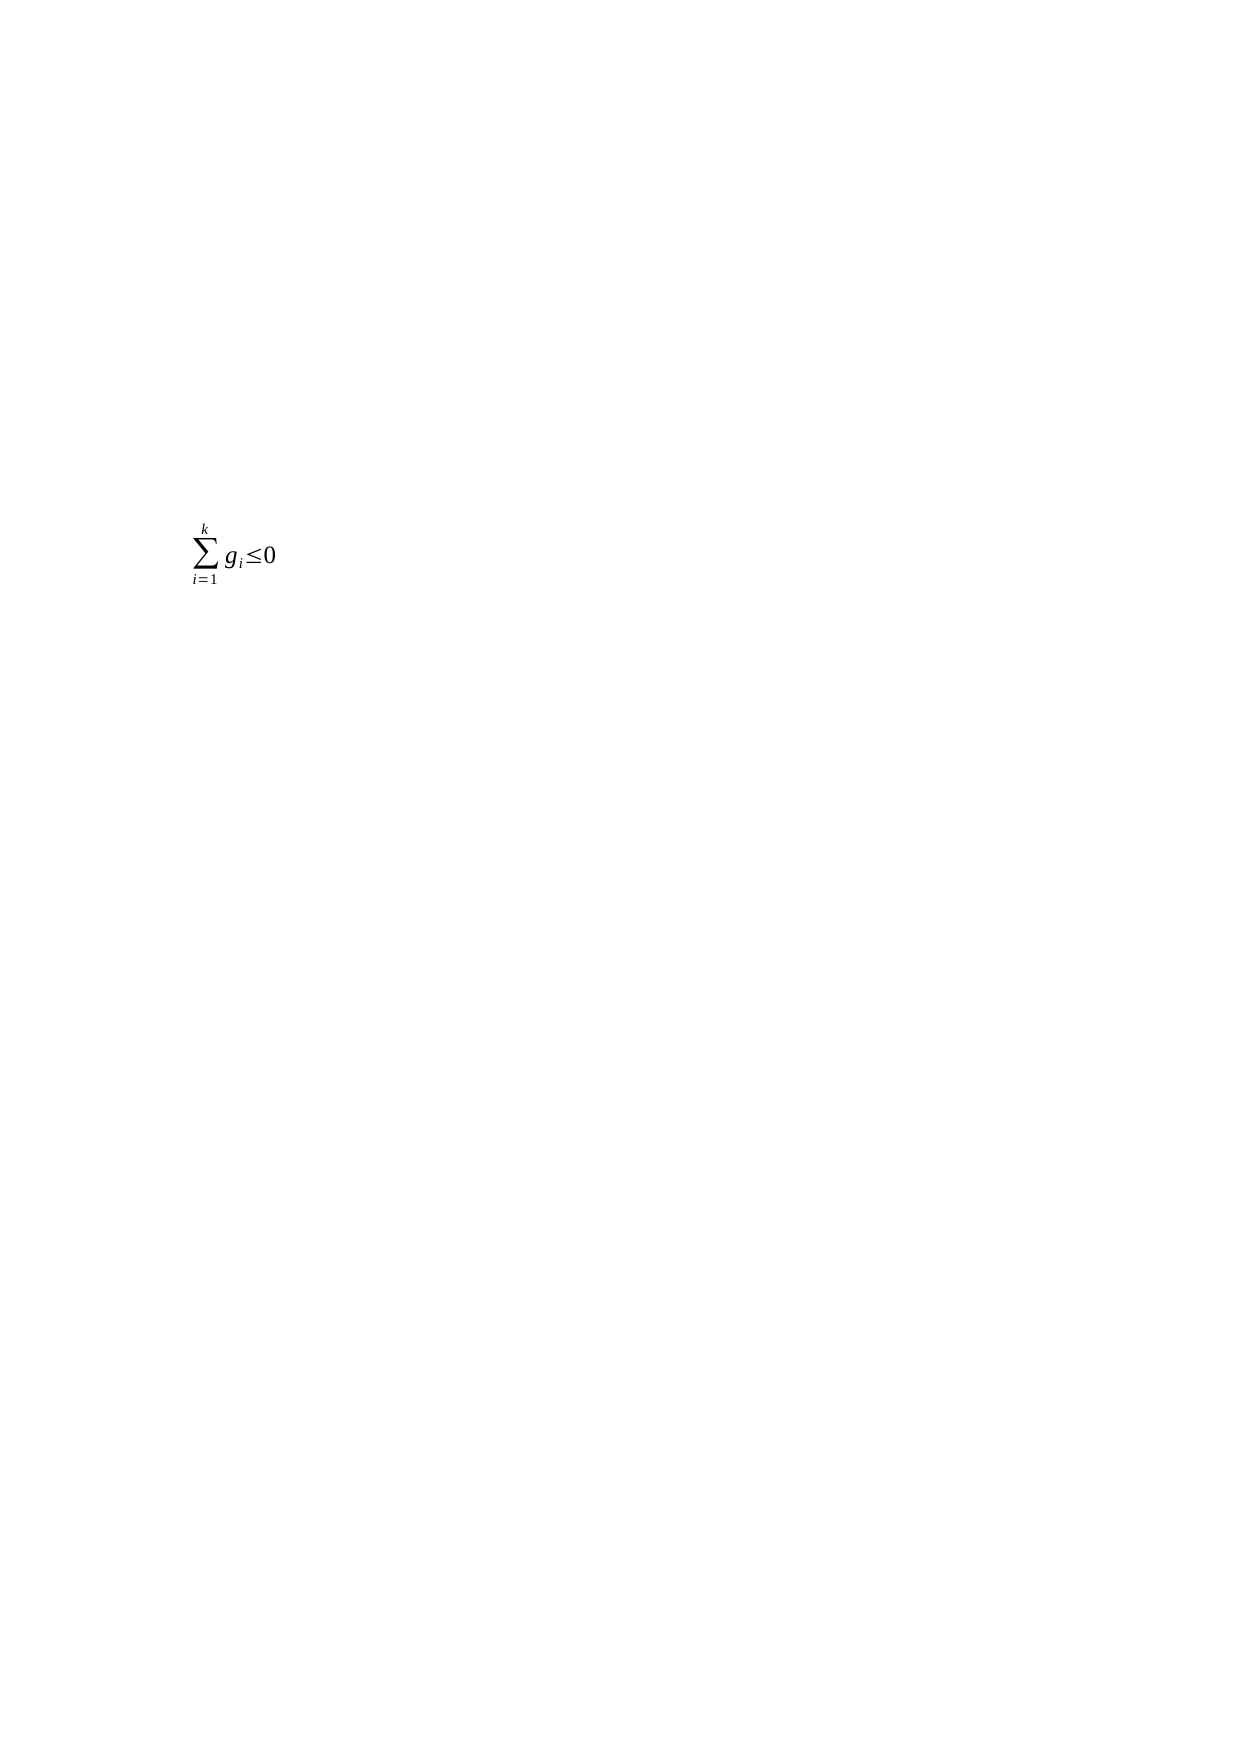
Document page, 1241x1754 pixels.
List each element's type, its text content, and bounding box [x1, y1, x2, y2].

list Pokud bylo nalezeno zlepšení, pak: [118, 176, 1122, 204]
text breaking and adding links [118, 1105, 1122, 1134]
text S = možina všech hran mezi všemi hranami (n*(n-1)/2 hran) [118, 990, 1122, 1019]
list Jednoduchou funkci reprezentující celkový profit ze zamýšlené sady záměn. [118, 406, 1122, 434]
text jinak: [118, 233, 1122, 262]
list k = i a můžeme v T vyměnit x1,..., xk za y1,..., yk a jdi na krok 2 [156, 204, 1122, 233]
list ...optimismus = čas, pesimismus = missed opportunities [118, 674, 1122, 703]
text => zvažujeme jen posloupnosti g1,...,gk, jejíž všechny součty prvních x členů jsou kladné = gain criterium. Tímto hooodně snížíme počet vyhovujících posloupností = center of the stopping rule. [118, 1249, 1122, 1307]
text C = tvoří cestu [118, 1048, 1122, 1077]
list Pravidlo výběru, kterým rychle a efektivně určíme pár - efektivně, abychom neudělali chybu, kvůli které zničíme možnost získání dobrého výsledku v dalších fázích [118, 348, 1122, 406]
list pokud je to žádané, jdi na krok 1 [156, 262, 1122, 291]
text NĚCO S PARIAL SUMS, ČEMU NEROZUMÍM [118, 1220, 1122, 1249]
list Aby pro každou navrhnutou záměnu bylo řešení platné (tedy splňovalo podmínku C) [118, 588, 1122, 617]
text Eventuelně se dostaneme do bodu, kdy bude součet vždy záporný/nulový, což indikuje, že již není možno provést zlepšení. V tu chvíli jsme dosáhli lokálního optima. [118, 875, 1122, 933]
text TSP [118, 962, 1122, 990]
text Díky tomuto sčítání se nemusí končit vždy, když je gi záporné, ale stačí skončit, jen když bude . [118, 492, 1122, 588]
text f = délka [118, 1077, 1122, 1105]
text jdi na krok 2 b [118, 147, 1122, 176]
text Na to potřebujeme: [118, 319, 1122, 348]
text Po prozkoumání nějaké posloupnosti x1,..., xm a y1,..., ym s korespondujícími g1, ..., gm , bude skutečná hodnota k taková, aby g1+ ...+ gk bylo maximální a odpovídající řešení bylo platné. Pokud je tento součet kladný, tak se záměna provede a začne další iterace procesu s novým řešením. [118, 789, 1122, 875]
text gi = |xi|-|yi| [118, 1192, 1122, 1220]
list Vhodnou ukončující podmínku. Zastavit by se mělo, když už nezískáme zlepšení dalšími záměnami nebo aspoň, že jsme se dostali do stavu, kdy se sníží výnosy (asi ta suma?) [118, 617, 1122, 674]
text T = podmnožina S tvořící cestu [118, 1019, 1122, 1048]
list x1,..., xk a y1,..., yk jsou disjunktní (v rámci jedné iterace). Čistě praktické: kratší výpočetní čas čas, vyhnutí se implementačním chybám, efektivní ukončující podmínka. [118, 703, 1122, 760]
text i++ [118, 118, 1122, 147]
text Nechť gi je profit ze záměny xi za yi s tím, že x1, y1,..., xi-1, yi-1 jsou již vybrány. Nejlepší potom bude, pokud profit z výměny x1,..., xi za y1,..., yi bude g1 +...+ gi. [118, 434, 1122, 492]
text Sekvenční a záměna - xi sdílí s yi jeden bod a yi sdílí druhý bod s xi+1. Situace, kde sekvenční nejde nejsou tak časté [118, 1134, 1122, 1192]
